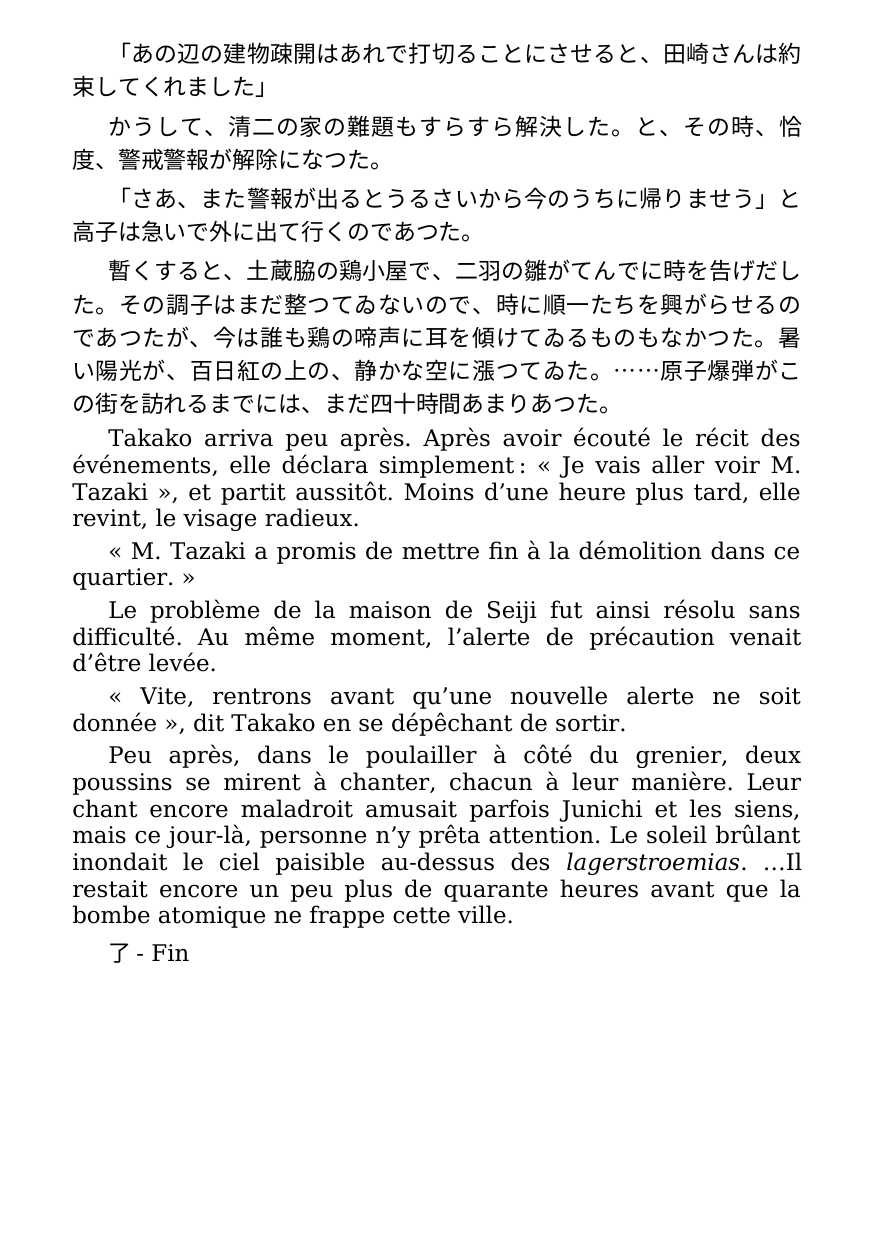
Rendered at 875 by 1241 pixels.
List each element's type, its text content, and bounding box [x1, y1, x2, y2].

text Peu après, dans le poulailler à côté du grenier, deux poussins se mirent à chanter, chacun à leur manière. Leur chant encore maladroit amusait parfois Junichi et les siens, mais ce jour-là, personne n’y prêta attention. Le soleil brûlant inondait le ciel paisible au-dessus des lagerstroemias. …Il restait encore un peu plus de quarante heures avant que la bombe atomique ne frappe cette ville. [72, 742, 802, 929]
text 了 - Fin [72, 935, 802, 968]
text « Vite, rentrons avant qu’une nouvelle alerte ne soit donnée », dit Takako en se dépêchant de sortir. [72, 683, 802, 736]
text 「さあ、また警報が出るとうるさいから今のうちに帰りませう」と高子は急いで外に出て行くのであつた。 [72, 181, 802, 247]
text かうして、清二の家の難題もすらすら解決した。と、その時、恰度、警戒警報が解除になつた。 [72, 108, 802, 175]
text Takako arriva peu après. Après avoir écouté le récit des événements, elle déclara simplement : « Je vais aller voir M. Tazaki », et partit aussitôt. Moins d’une heure plus tard, elle revint, le visage radieux. [72, 425, 802, 532]
text Le problème de la maison de Seiji fut ainsi résolu sans difficulté. Au même moment, l’alerte de précaution venait d’être levée. [72, 597, 802, 677]
text 暫くすると、土蔵脇の鶏小屋で、二羽の雛がてんでに時を告げだした。その調子はまだ整つてゐないので、時に順一たちを興がらせるのであつたが、今は誰も鶏の啼声に耳を傾けてゐるものもなかつた。暑い陽光が、百日紅の上の、静かな空に漲つてゐた。……原子爆弾がこの街を訪れるまでには、まだ四十時間あまりあつた。 [72, 253, 802, 419]
text 「あの辺の建物疎開はあれで打切ることにさせると、田崎さんは約束してくれました」 [72, 36, 802, 102]
text « M. Tazaki a promis de mettre fin à la démolition dans ce quartier. » [72, 538, 802, 591]
